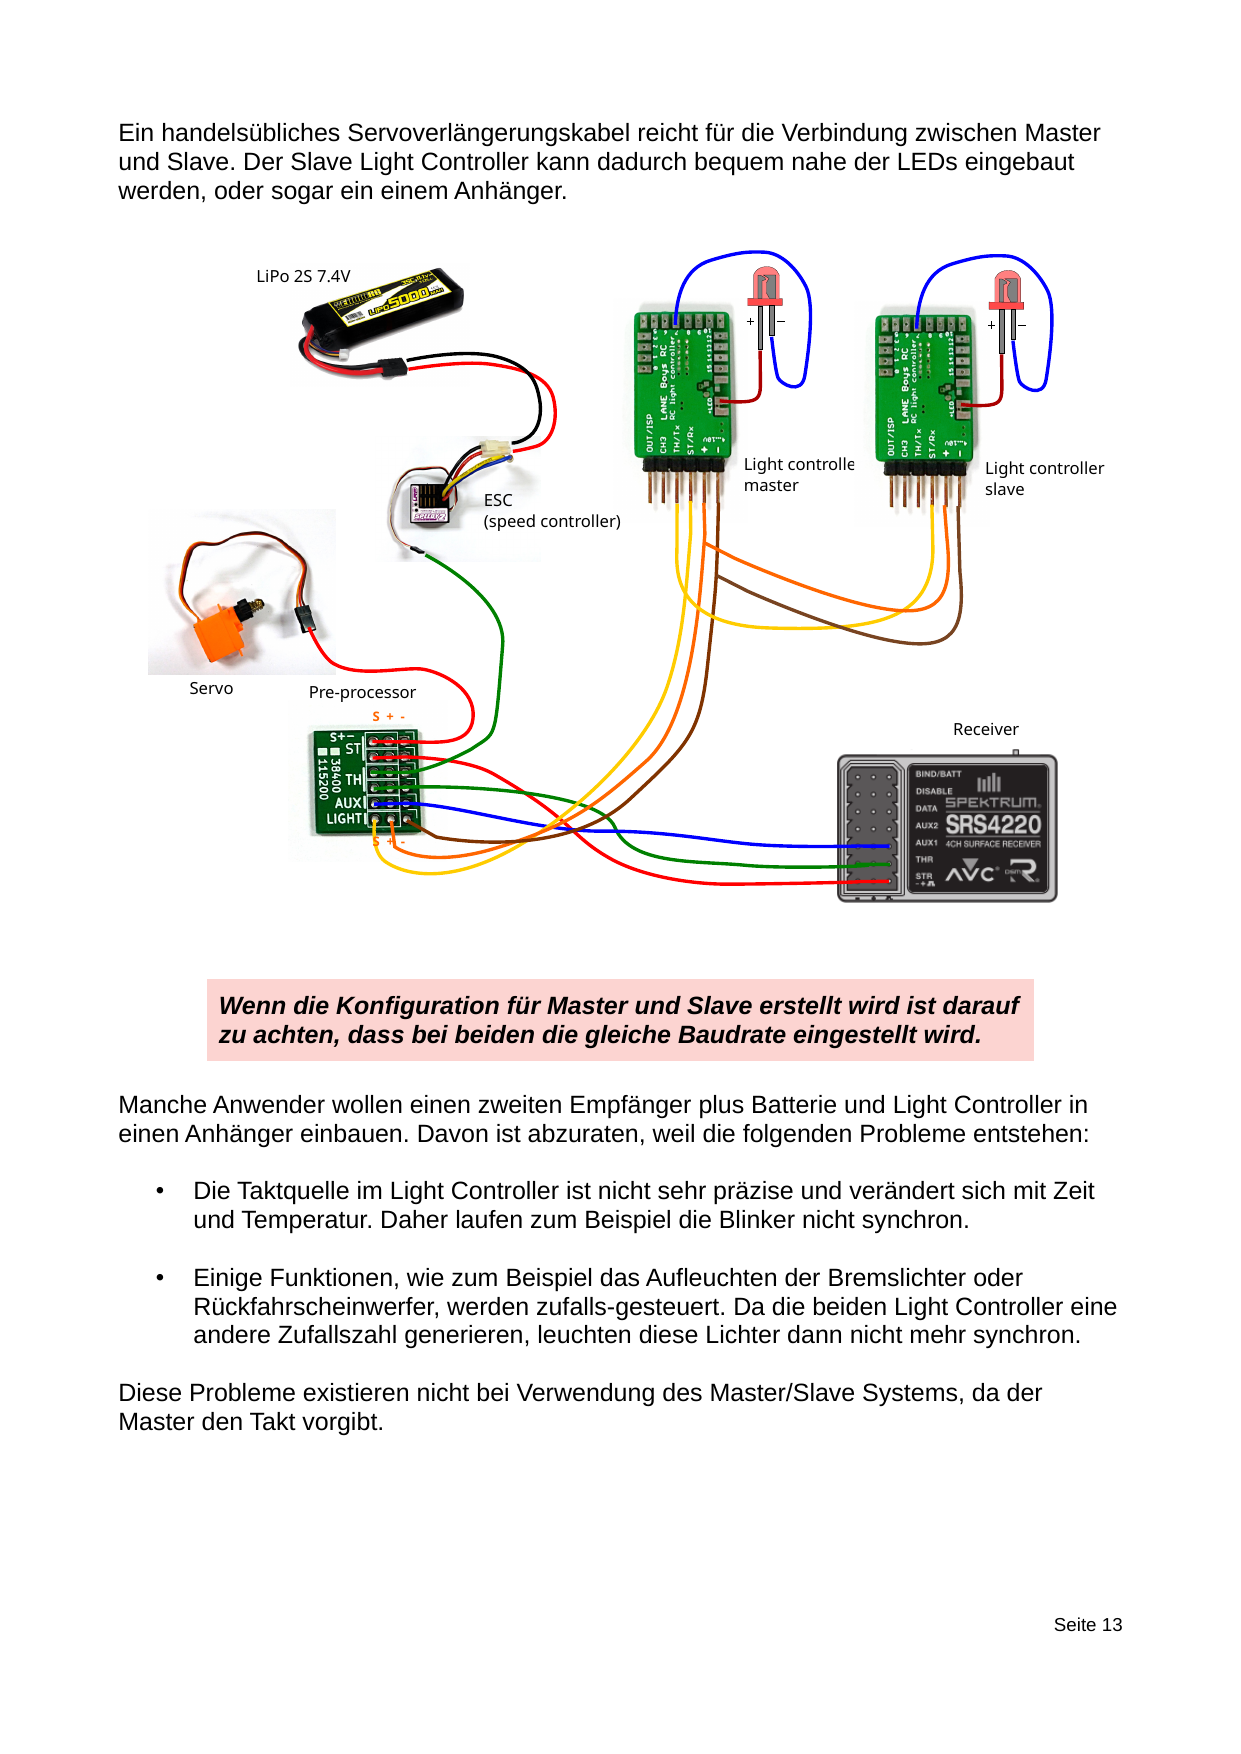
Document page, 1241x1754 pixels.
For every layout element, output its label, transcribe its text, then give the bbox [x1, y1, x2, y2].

text Manche Anwender wollen einen zweiten Empfänger plus Batterie und Light Controller in einen Anhänger einbauen. Davon ist abzuraten, weil die folgenden Probleme entstehen: [118, 1090, 1122, 1148]
text Diese Probleme existieren nicht bei Verwendung des Master/Slave Systems, da der Master den Takt vorgibt. [118, 1378, 1122, 1435]
text Wenn die Konfiguration für Master und Slave erstellt wird ist darauf zu achten, dass bei beiden die gleiche Baudrate eingestellt wird. [207, 979, 1034, 1061]
list Die Taktquelle im Light Controller ist nicht sehr präzise und verändert sich mit Zeit und Temperatur. Daher laufen zum Beispiel die Blinker nicht synchron. [156, 1176, 1122, 1234]
text Ein handelsübliches Servoverlängerungskabel reicht für die Verbindung zwischen Master und Slave. Der Slave Light Controller kann dadurch bequem nahe der LEDs eingebaut werden, oder sogar ein einem Anhänger. [118, 118, 1122, 204]
list Einige Funktionen, wie zum Beispiel das Aufleuchten der Bremslichter oder Rückfahrscheinwerfer, werden zufalls-gesteuert. Da die beiden Light Controller eine andere Zufallszahl generieren, leuchten diese Lichter dann nicht mehr synchron. [156, 1263, 1122, 1349]
